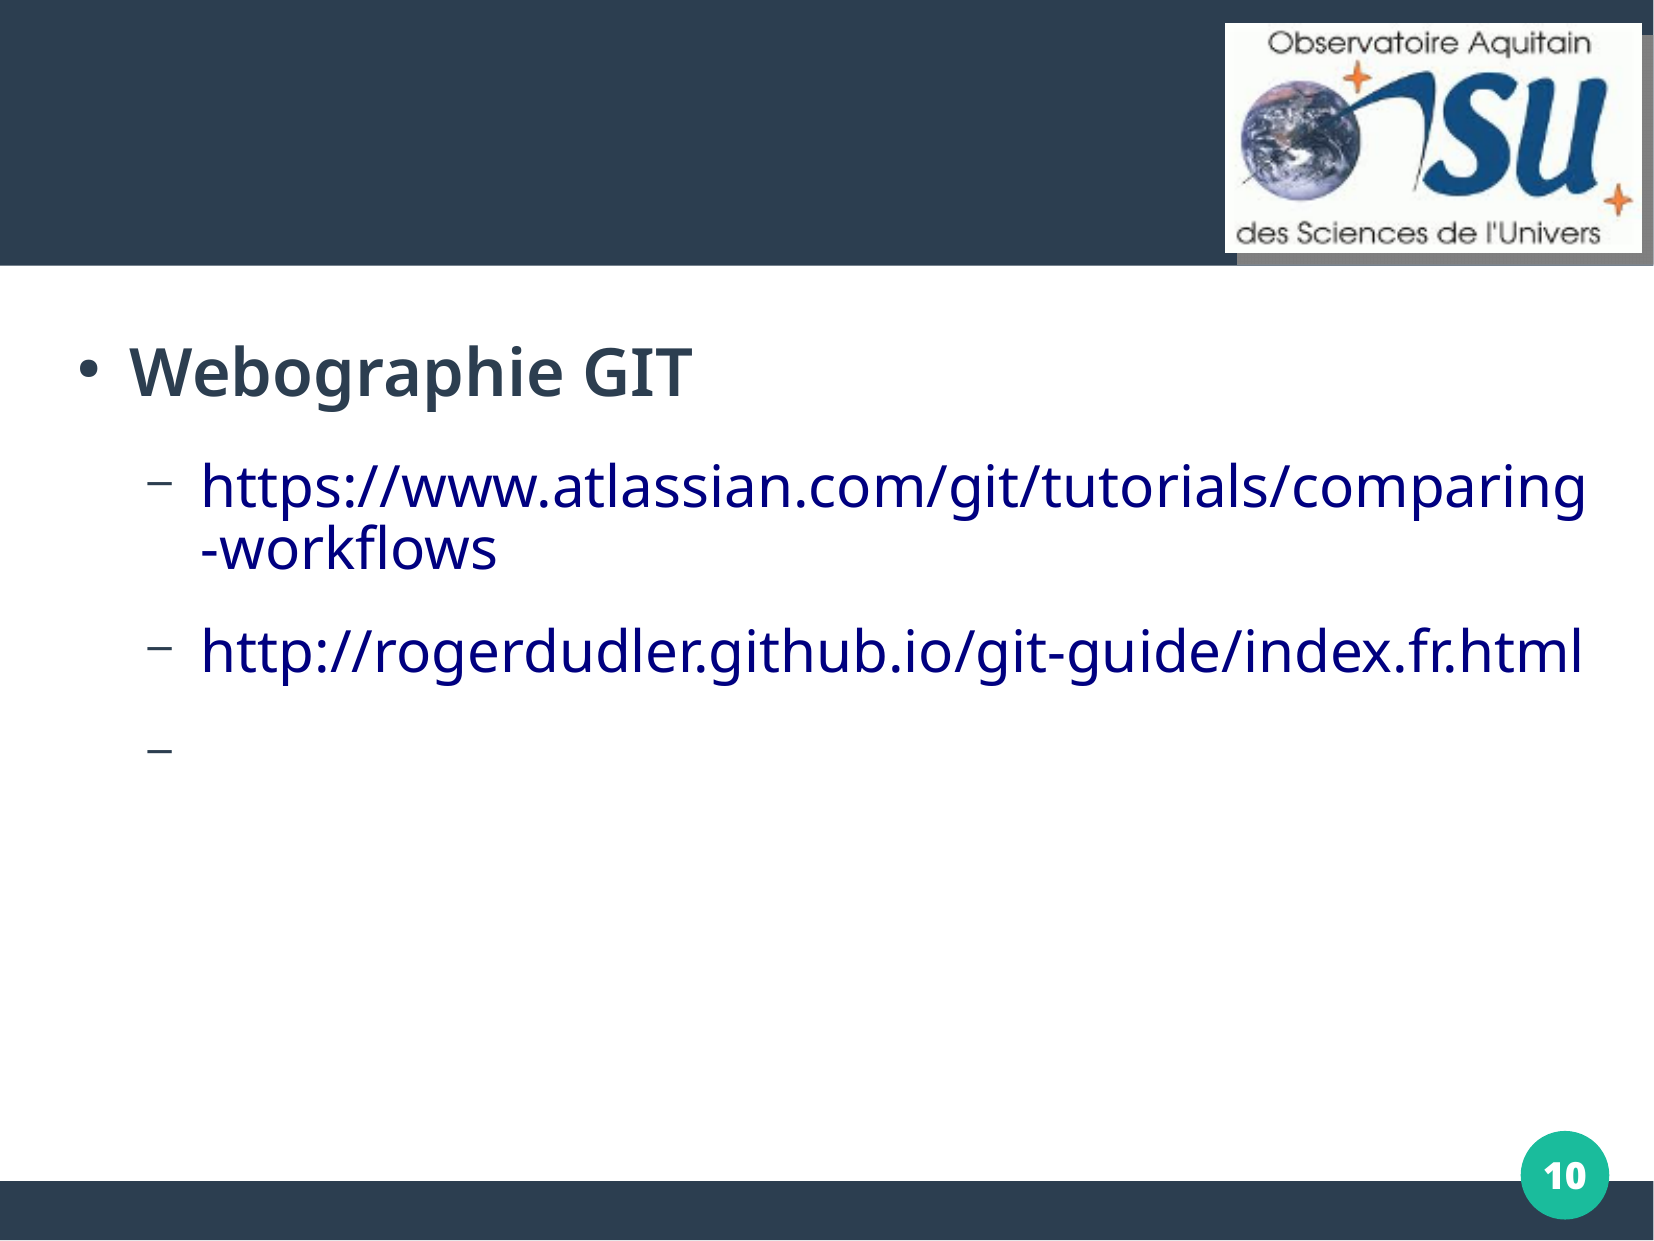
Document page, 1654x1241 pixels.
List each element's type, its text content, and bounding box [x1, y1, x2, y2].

list Webographie GIT https://www.atlassian.com/git/tutorials/comparing-workflows http://rogerdudler.github.io/git-guide/index.fr.html [59, 324, 1595, 1152]
picture [1225, 23, 1642, 253]
